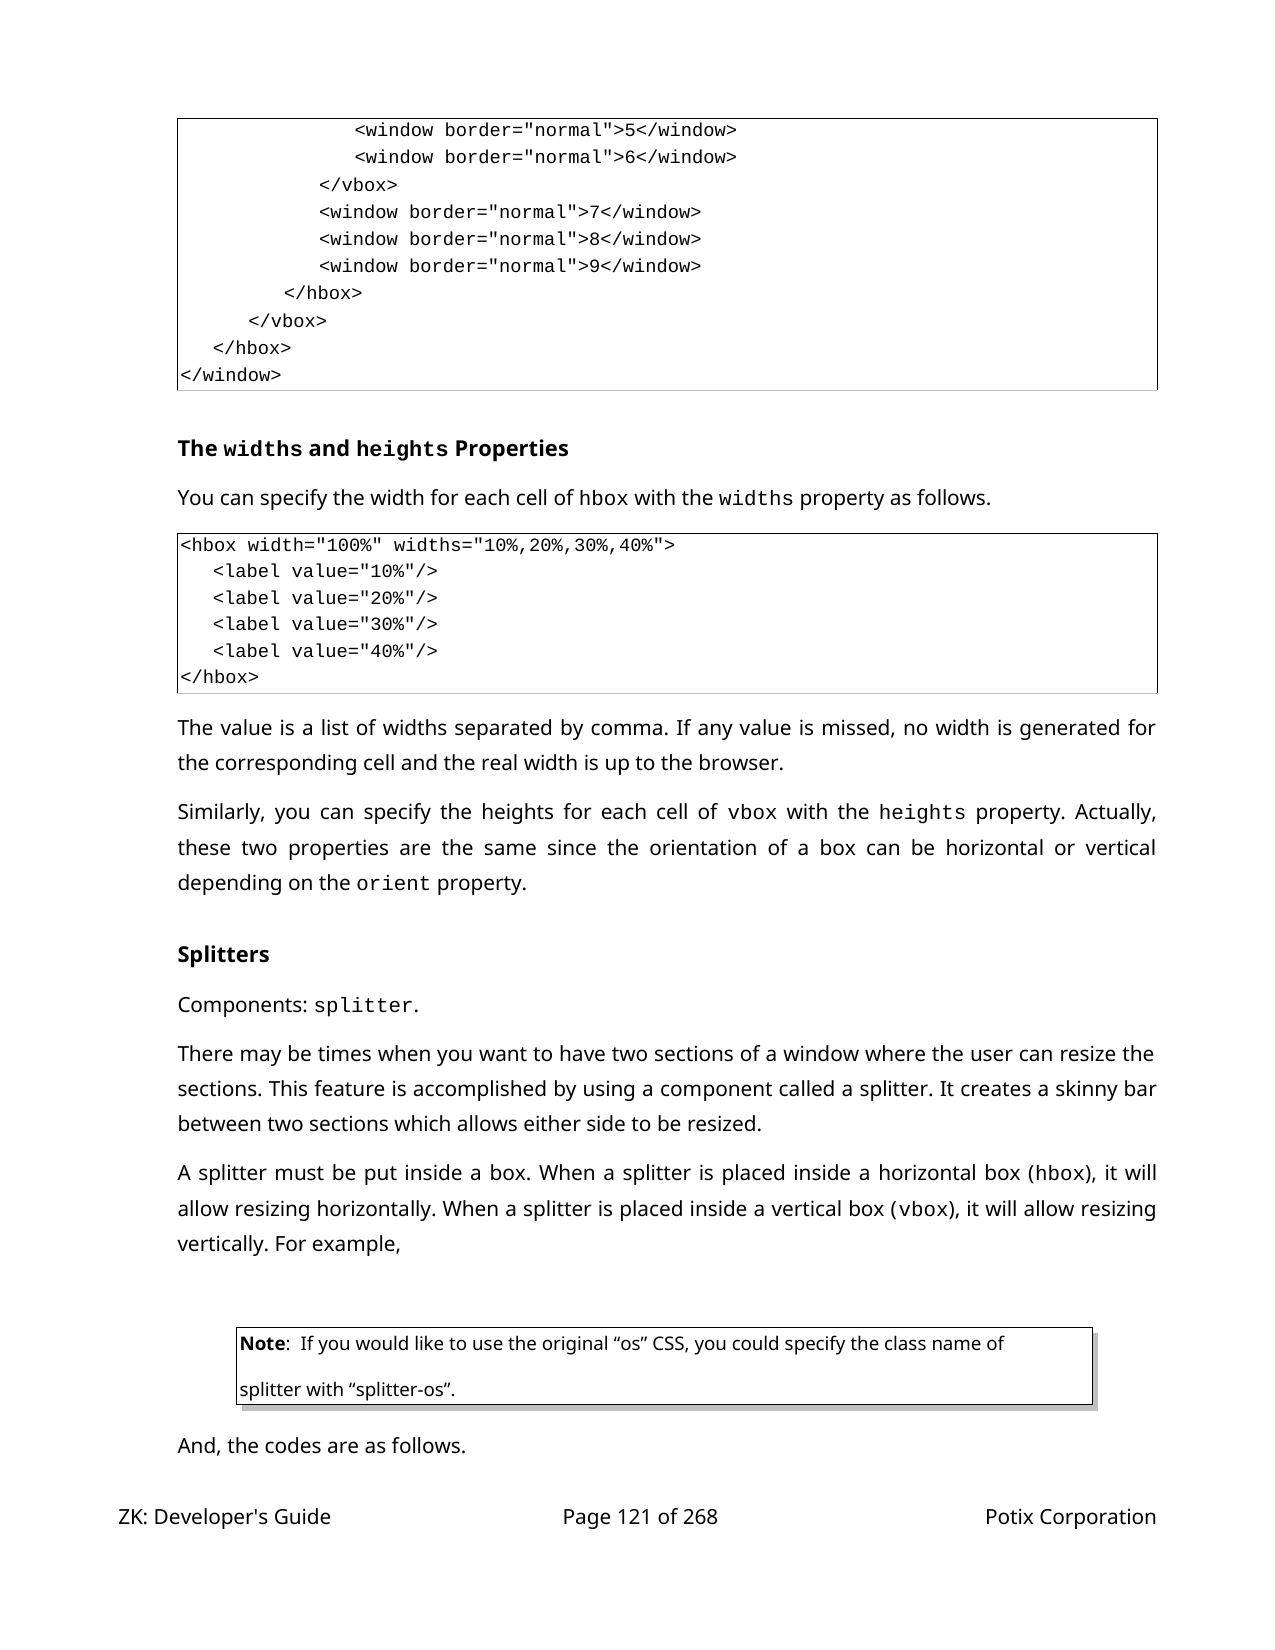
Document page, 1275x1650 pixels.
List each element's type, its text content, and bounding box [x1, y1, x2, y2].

text There may be times when you want to have two sections of a window where the user can resize the sections. This feature is accomplished by using a component called a splitter. It creates a skinny bar between two sections which allows either side to be resized. [177, 1039, 1157, 1137]
text splitter with “splitter-os”. [237, 1373, 1092, 1404]
text Similarly, you can specify the heights for each cell of vbox with the heights property. Actually, these two properties are the same since the orientation of a box can be horizontal or vertical depending on the orient property. [177, 797, 1157, 897]
text <window border="normal">7</window> [178, 200, 1157, 224]
text </hbox> [178, 336, 1157, 360]
text </vbox> [178, 308, 1157, 333]
text And, the codes are as follows. [177, 1431, 1157, 1459]
text Components: splitter. [177, 990, 1157, 1018]
text </window> [178, 363, 1157, 390]
text <hbox width="100%" widths="10%,20%,30%,40%"> <label value="10%"/> <label value="20%"/> <label value="30%"/> <label value="40%"/> </hbox> [178, 534, 1157, 693]
text </hbox> [178, 281, 1157, 306]
text <window border="normal">9</window> [178, 254, 1157, 278]
text You can specify the width for each cell of hbox with the widths property as follows. [177, 483, 1157, 512]
subtitle Splitters [177, 939, 1157, 969]
text </vbox> [178, 172, 1157, 197]
text The value is a list of widths separated by comma. If any value is missed, no width is generated for the corresponding cell and the real width is up to the browser. [177, 713, 1157, 777]
text <window border="normal">5</window> [178, 119, 1157, 142]
subtitle The widths and heights Properties [177, 433, 1157, 463]
text <window border="normal">8</window> [178, 227, 1157, 251]
text <window border="normal">6</window> [178, 145, 1157, 169]
text Note: If you would like to use the original “os” CSS, you could specify the class name of [237, 1328, 1092, 1355]
text A splitter must be put inside a box. When a splitter is placed inside a horizontal box (hbox), it will allow resizing horizontally. When a splitter is placed inside a vertical box (vbox), it will allow resizing vertically. For example, [177, 1158, 1157, 1257]
